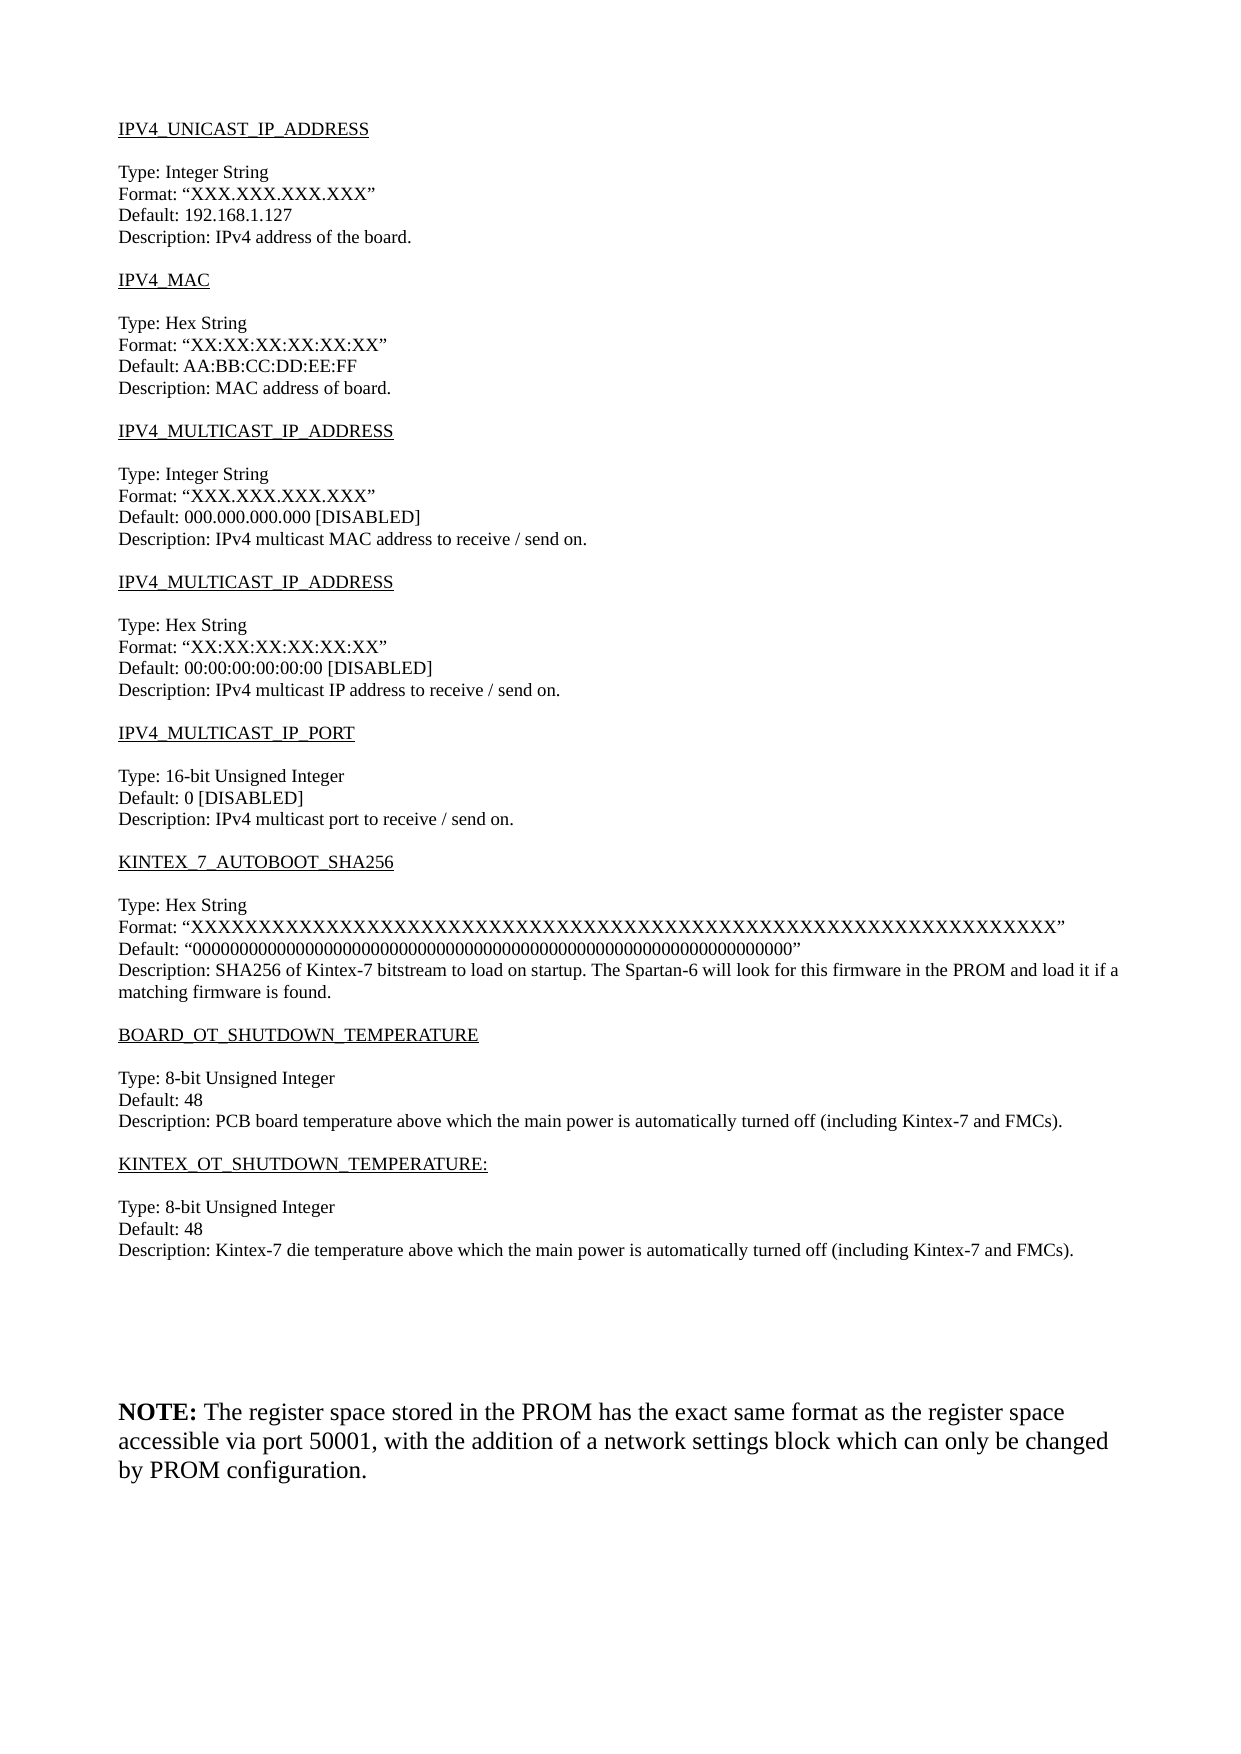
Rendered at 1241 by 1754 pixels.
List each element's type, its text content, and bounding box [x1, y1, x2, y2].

text IPV4_MULTICAST_IP_PORT [118, 722, 1122, 743]
text Format: “XXX.XXX.XXX.XXX” [118, 183, 1122, 204]
text IPV4_MULTICAST_IP_ADDRESS [118, 420, 1122, 442]
text IPV4_MAC [118, 269, 1122, 291]
text Type: Hex String [118, 614, 1122, 636]
text Type: 8-bit Unsigned Integer [118, 1196, 1122, 1218]
text BOARD_OT_SHUTDOWN_TEMPERATURE [118, 1024, 1122, 1045]
text Format: “XXXXXXXXXXXXXXXXXXXXXXXXXXXXXXXXXXXXXXXXXXXXXXXXXXXXXXXXXXXXXXXX” [118, 916, 1122, 937]
text NOTE: The register space stored in the PROM has the exact same format as the register space accessible via port 50001, with the addition of a network settings block which can only be changed by PROM configuration. [118, 1397, 1122, 1484]
text Format: “XX:XX:XX:XX:XX:XX” [118, 636, 1122, 657]
text Default: 192.168.1.127 [118, 204, 1122, 226]
text Type: Integer String [118, 463, 1122, 485]
text Type: Integer String [118, 161, 1122, 183]
text Default: 00:00:00:00:00:00 [DISABLED] [118, 657, 1122, 679]
text Default: 48 [118, 1218, 1122, 1239]
text Type: Hex String [118, 894, 1122, 916]
text Description: PCB board temperature above which the main power is automatically turned off (including Kintex-7 and FMCs). [118, 1110, 1122, 1132]
text Description: Kintex-7 die temperature above which the main power is automatically turned off (including Kintex-7 and FMCs). [118, 1239, 1122, 1261]
text Description: IPv4 multicast port to receive / send on. [118, 808, 1122, 830]
text Format: “XX:XX:XX:XX:XX:XX” [118, 334, 1122, 355]
text KINTEX_OT_SHUTDOWN_TEMPERATURE: [118, 1153, 1122, 1175]
text Description: SHA256 of Kintex-7 bitstream to load on startup. The Spartan-6 will look for this firmware in the PROM and load it if a matching firmware is found. [118, 959, 1122, 1002]
text Type: 16-bit Unsigned Integer [118, 765, 1122, 787]
text Default: 000.000.000.000 [DISABLED] [118, 506, 1122, 528]
text IPV4_MULTICAST_IP_ADDRESS [118, 571, 1122, 592]
text IPV4_UNICAST_IP_ADDRESS [118, 118, 1122, 140]
text Description: MAC address of board. [118, 377, 1122, 398]
text Type: 8-bit Unsigned Integer [118, 1067, 1122, 1088]
text Format: “XXX.XXX.XXX.XXX” [118, 485, 1122, 506]
text Default: 0 [DISABLED] [118, 787, 1122, 808]
text KINTEX_7_AUTOBOOT_SHA256 [118, 851, 1122, 873]
text Default: AA:BB:CC:DD:EE:FF [118, 355, 1122, 377]
text Description: IPv4 multicast MAC address to receive / send on. [118, 528, 1122, 549]
text Description: IPv4 multicast IP address to receive / send on. [118, 679, 1122, 700]
text Description: IPv4 address of the board. [118, 226, 1122, 247]
text Default: “0000000000000000000000000000000000000000000000000000000000000000” [118, 937, 1122, 959]
text Type: Hex String [118, 312, 1122, 334]
text Default: 48 [118, 1088, 1122, 1110]
